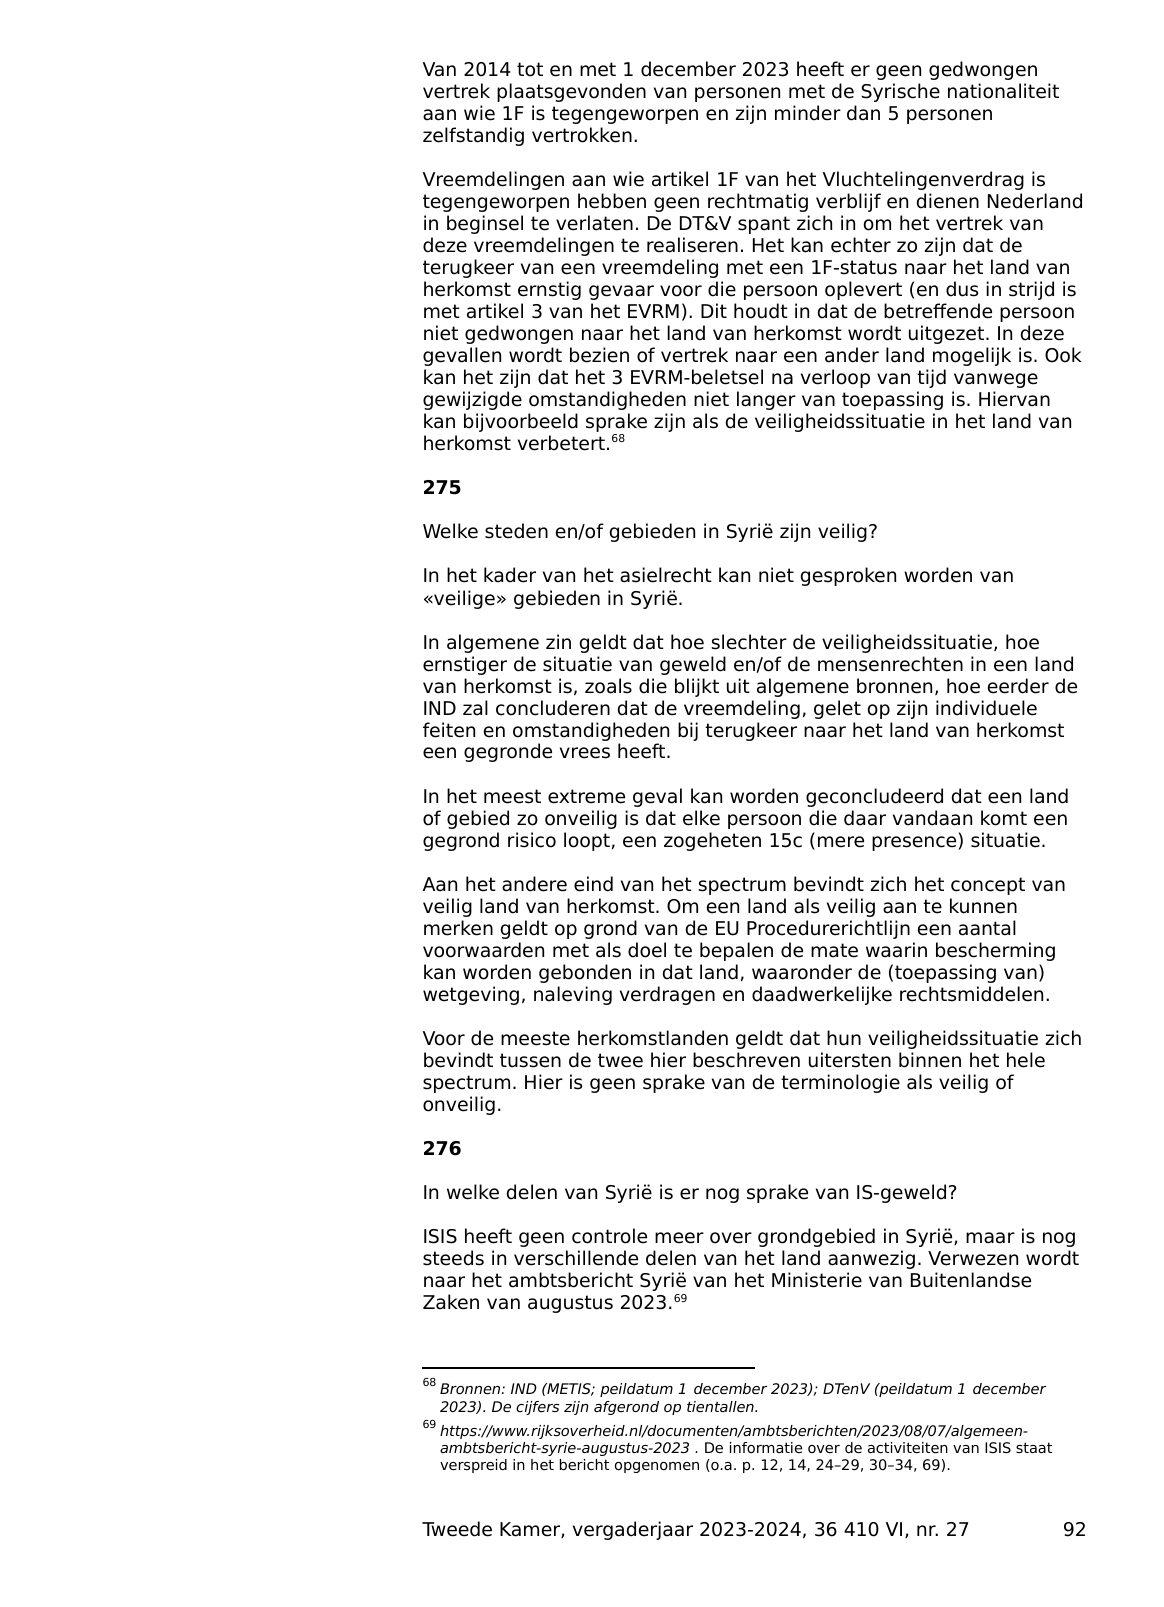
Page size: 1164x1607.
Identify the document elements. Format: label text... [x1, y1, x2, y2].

text ISIS heeft geen controle meer over grondgebied in Syrië, maar is nog steeds in verschillende delen van het land aanwezig. Verwezen wordt naar het ambtsbericht Syrië van het Ministerie van Buitenlandse Zaken van augustus 2023. [422, 1226, 1087, 1314]
subtitle 276 [422, 1138, 1087, 1160]
text In het meest extreme geval kan worden geconcludeerd dat een land of gebied zo onveilig is dat elke persoon die daar vandaan komt een gegrond risico loopt, een zogeheten 15c (mere presence) situatie. [422, 786, 1087, 852]
text In welke delen van Syrië is er nog sprake van IS-geweld? [422, 1182, 1087, 1204]
subtitle 275 [422, 477, 1087, 499]
text In algemene zin geldt dat hoe slechter de veiligheidssituatie, hoe ernstiger de situatie van geweld en/of de mensenrechten in een land van herkomst is, zoals die blijkt uit algemene bronnen, hoe eerder de IND zal concluderen dat de vreemdeling, gelet op zijn individuele feiten en omstandigheden bij terugkeer naar het land van herkomst een gegronde vrees heeft. [422, 632, 1087, 763]
text Welke steden en/of gebieden in Syrië zijn veilig? [422, 521, 1087, 543]
text https://www.rijksoverheid.nl/documenten/ambtsberichten/2023/08/07/algemeen-ambtsbericht-syrie-augustus-2023 . De informatie over de activiteiten van ISIS staat verspreid in het bericht opgenomen (o.a. p. 12, 14, 24–29, 30–34, 69). [422, 1418, 1087, 1474]
text Van 2014 tot en met 1 december 2023 heeft er geen gedwongen vertrek plaatsgevonden van personen met de Syrische nationaliteit aan wie 1F is tegengeworpen en zijn minder dan 5 personen zelfstandig vertrokken. [422, 59, 1087, 147]
text In het kader van het asielrecht kan niet gesproken worden van «veilige» gebieden in Syrië. [422, 565, 1087, 609]
text Bronnen: IND (METIS; peildatum 1 december 2023); DTenV (peildatum 1 december 2023). De cijfers zijn afgerond op tientallen. [422, 1377, 1087, 1416]
text Voor de meeste herkomstlanden geldt dat hun veiligheidssituatie zich bevindt tussen de twee hier beschreven uitersten binnen het hele spectrum. Hier is geen sprake van de terminologie als veilig of onveilig. [422, 1028, 1087, 1116]
text Aan het andere eind van het spectrum bevindt zich het concept van veilig land van herkomst. Om een land als veilig aan te kunnen merken geldt op grond van de EU Procedurerichtlijn een aantal voorwaarden met als doel te bepalen de mate waarin bescherming kan worden gebonden in dat land, waaronder de (toepassing van) wetgeving, naleving verdragen en daadwerkelijke rechtsmiddelen. [422, 874, 1087, 1006]
text Vreemdelingen aan wie artikel 1F van het Vluchtelingenverdrag is tegengeworpen hebben geen rechtmatig verblijf en dienen Nederland in beginsel te verlaten. De DT&V spant zich in om het vertrek van deze vreemdelingen te realiseren. Het kan echter zo zijn dat de terugkeer van een vreemdeling met een 1F-status naar het land van herkomst ernstig gevaar voor die persoon oplevert (en dus in strijd is met artikel 3 van het EVRM). Dit houdt in dat de betreffende persoon niet gedwongen naar het land van herkomst wordt uitgezet. In deze gevallen wordt bezien of vertrek naar een ander land mogelijk is. Ook kan het zijn dat het 3 EVRM-beletsel na verloop van tijd vanwege gewijzigde omstandigheden niet langer van toepassing is. Hiervan kan bijvoorbeeld sprake zijn als de veiligheidssituatie in het land van herkomst verbetert. [422, 169, 1087, 455]
